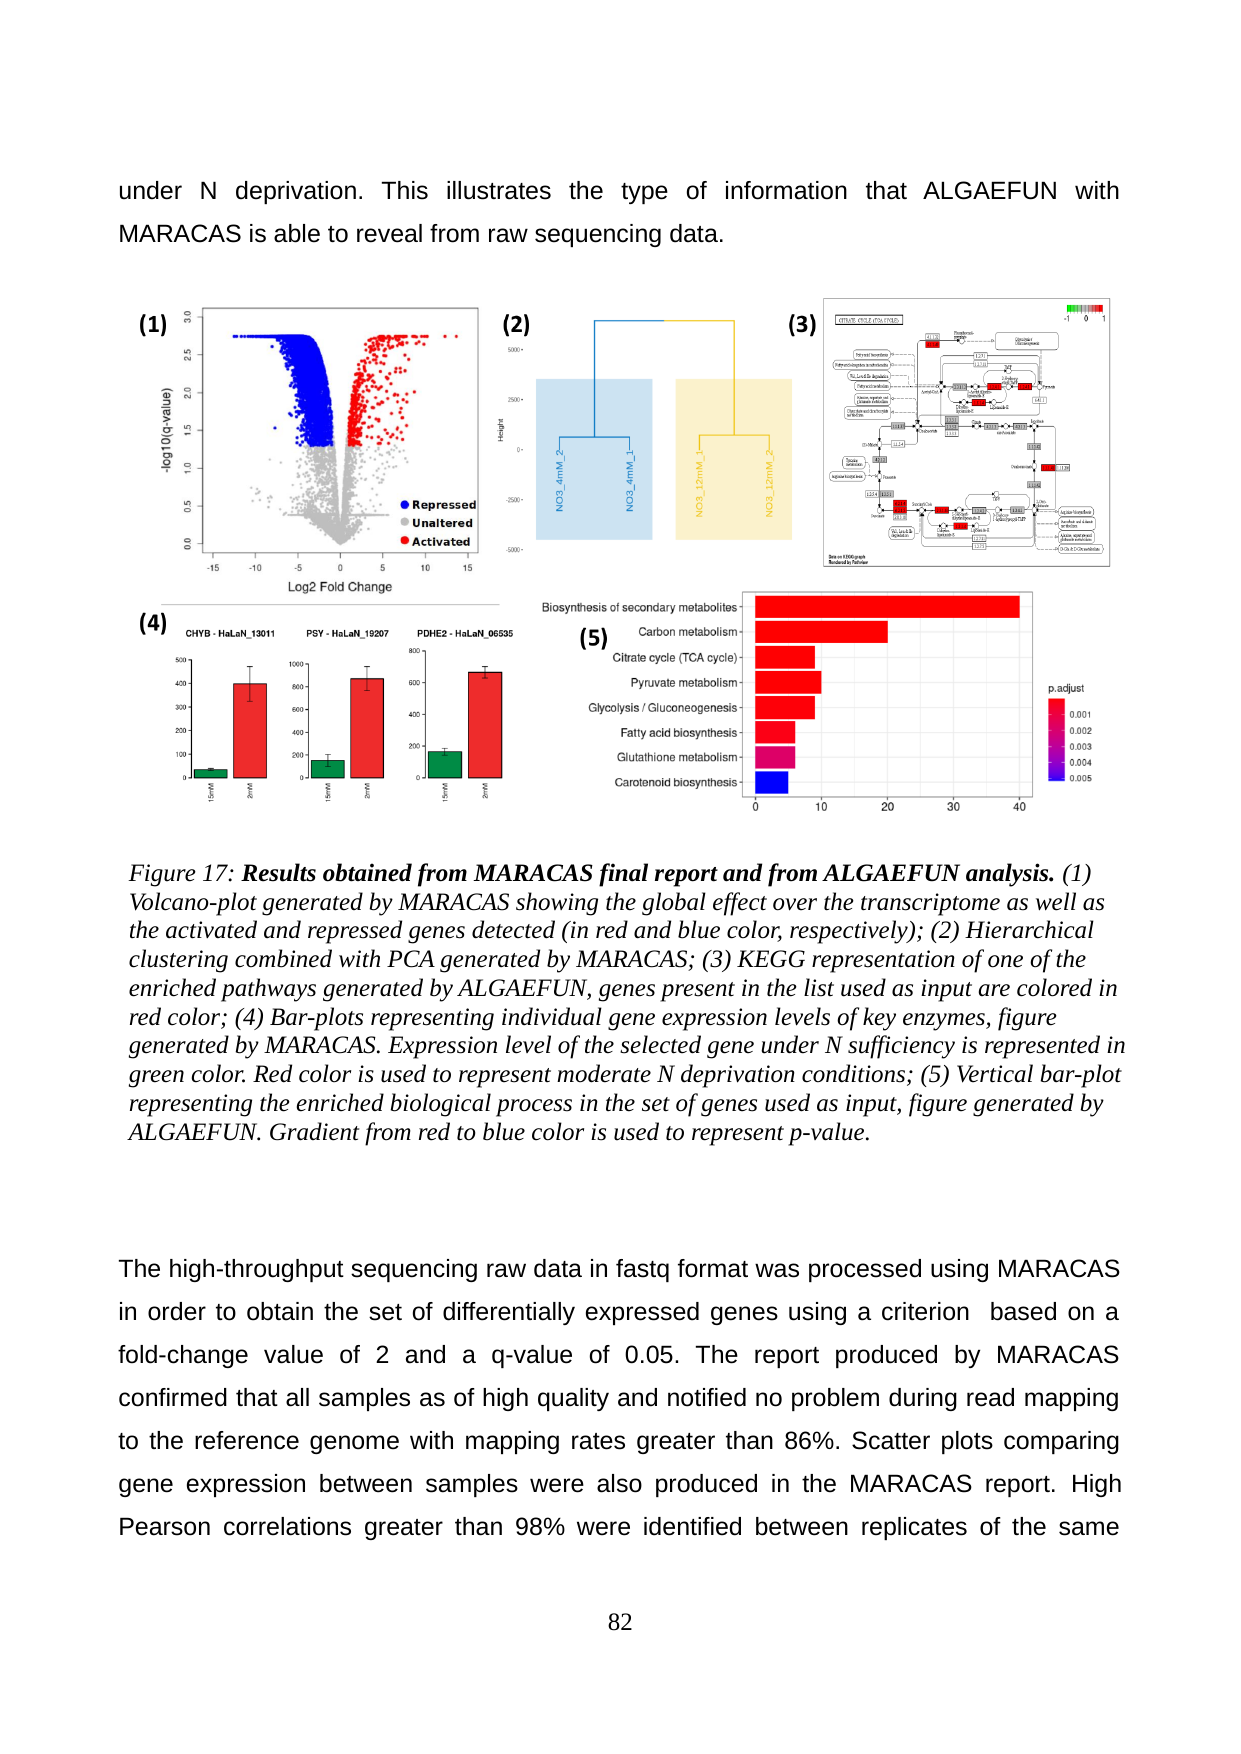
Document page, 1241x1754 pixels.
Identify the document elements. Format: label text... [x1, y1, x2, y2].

picture [123, 281, 1128, 837]
text under N deprivation. This illustrates the type of information that ALGAEFUN with MARACAS is able to reveal from raw sequencing data. [118, 176, 1122, 248]
text The high-throughput sequencing raw data in fastq format was processed using MARACAS in order to obtain the set of differentially expressed genes using a criterion based on a fold-change value of 2 and a q-value of 0.05. The report produced by MARACAS confirmed that all samples as of high quality and notified no problem during read mapping to the reference genome with mapping rates greater than 86%. Scatter plots comparing gene expression between samples were also produced in the MARACAS report. High Pearson correlations greater than 98% were identified between replicates of the same [118, 1254, 1122, 1541]
text Figure 17: Results obtained from MARACAS final report and from ALGAEFUN analysis. (1) Volcano-plot generated by MARACAS showing the global effect over the transcriptome as well as the activated and repressed genes detected (in red and blue color, respectively); (2) Hierarchical clustering combined with PCA generated by MARACAS; (3) KEGG representation of one of the enriched pathways generated by ALGAEFUN, genes present in the list used as input are colored in red color; (4) Bar-plots representing individual gene expression levels of key enzymes, figure generated by MARACAS. Expression level of the selected gene under N sufficiency is represented in green color. Red color is used to represent moderate N deprivation conditions; (5) Vertical bar-plot representing the enriched biological process in the set of genes used as input, figure generated by ALGAEFUN. Gradient from red to blue color is used to represent p-value. [128, 858, 1132, 1146]
